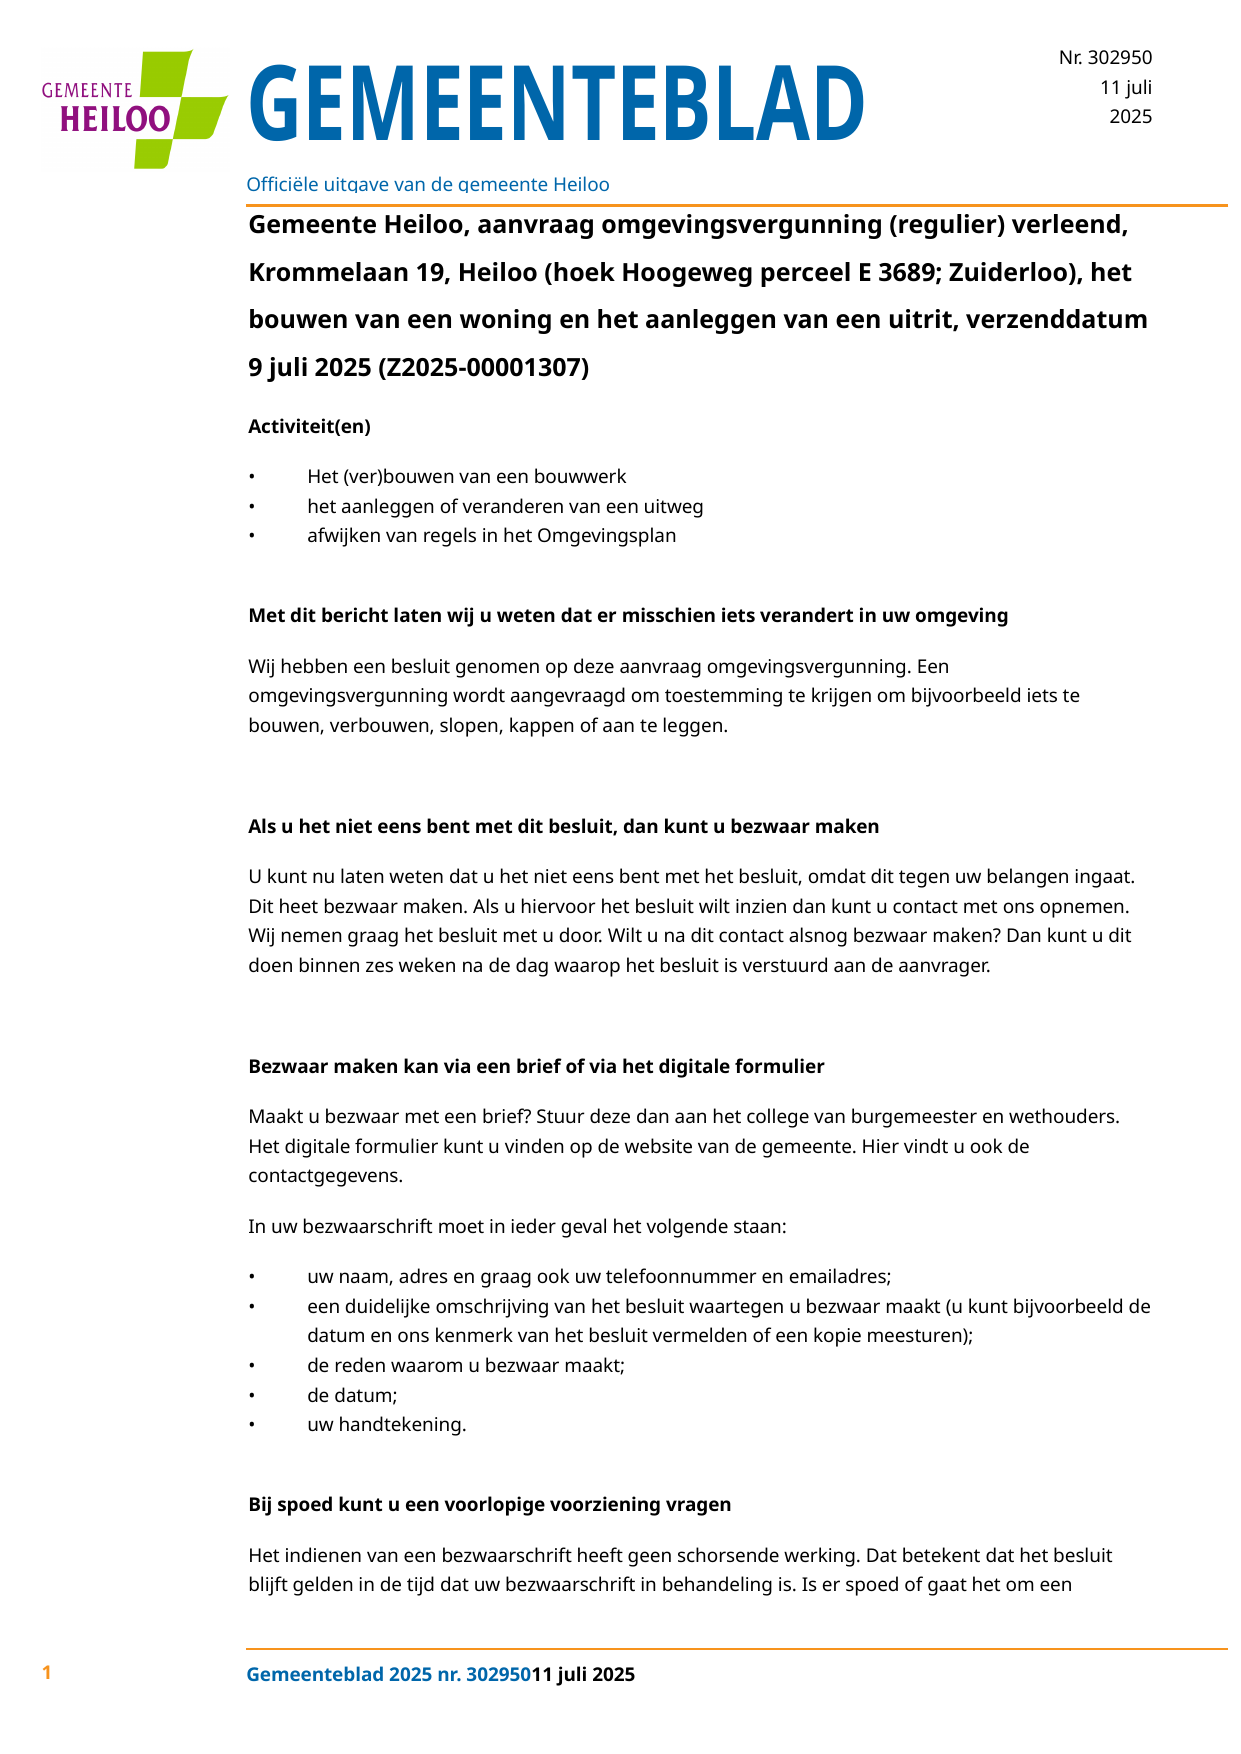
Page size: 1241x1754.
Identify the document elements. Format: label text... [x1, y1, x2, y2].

text Maakt u bezwaar met een brief? Stuur deze dan aan het college van burgemeester en wethouders. Het digitale formulier kunt u vinden op de website van de gemeente. Hier vindt u ook de contactgegevens. [248, 1103, 1152, 1188]
text Het indienen van een bezwaarschrift heeft geen schorsende werking. Dat betekent dat het besluit blijft gelden in de tijd dat uw bezwaarschrift in behandeling is. Is er spoed of gaat het om een [248, 1542, 1152, 1597]
picture [41, 47, 231, 172]
list een duidelijke omschrijving van het besluit waartegen u bezwaar maakt (u kunt bijvoorbeeld de datum en ons kenmerk van het besluit vermelden of een kopie meesturen); [248, 1293, 1152, 1348]
text Bij spoed kunt u een voorlopige voorziening vragen [248, 1491, 1152, 1517]
text In uw bezwaarschrift moet in ieder geval het volgende staan: [248, 1213, 1152, 1239]
list de reden waarom u bezwaar maakt; [248, 1352, 1152, 1378]
list Het (ver)bouwen van een bouwwerk [248, 463, 1152, 489]
list het aanleggen of veranderen van een uitweg [248, 493, 1152, 519]
text U kunt nu laten weten dat u het niet eens bent met het besluit, omdat dit tegen uw belangen ingaat. Dit heet bezwaar maken. Als u hiervoor het besluit wilt inzien dan kunt u contact met ons opnemen. Wij nemen graag het besluit met u door. Wilt u na dit contact alsnog bezwaar maken? Dan kunt u dit doen binnen zes weken na de dag waarop het besluit is verstuurd aan de aanvrager. [248, 863, 1152, 978]
list uw naam, adres en graag ook uw telefoonnummer en emailadres; [248, 1263, 1152, 1289]
list uw handtekening. [248, 1411, 1152, 1437]
text Activiteit(en) [248, 413, 1152, 439]
list de datum; [248, 1382, 1152, 1408]
text Wij hebben een besluit genomen op deze aanvraag omgevingsvergunning. Een omgevingsvergunning wordt aangevraagd om toestemming te krijgen om bijvoorbeeld iets te bouwen, verbouwen, slopen, kappen of aan te leggen. [248, 653, 1152, 738]
text Bezwaar maken kan via een brief of via het digitale formulier [248, 1053, 1152, 1079]
text Met dit bericht laten wij u weten dat er misschien iets verandert in uw omgeving [248, 603, 1152, 628]
list afwijken van regels in het Omgevingsplan [248, 523, 1152, 548]
text Als u het niet eens bent met dit besluit, dan kunt u bezwaar maken [248, 813, 1152, 839]
text Gemeente Heiloo, aanvraag omgevingsvergunning (regulier) verleend, Krommelaan 19, Heiloo (hoek Hoogeweg perceel E 3689; Zuiderloo), het bouwen van een woning en het aanleggen van een uitrit, verzenddatum 9 juli 2025 (Z2025-00001307) [248, 207, 1152, 384]
